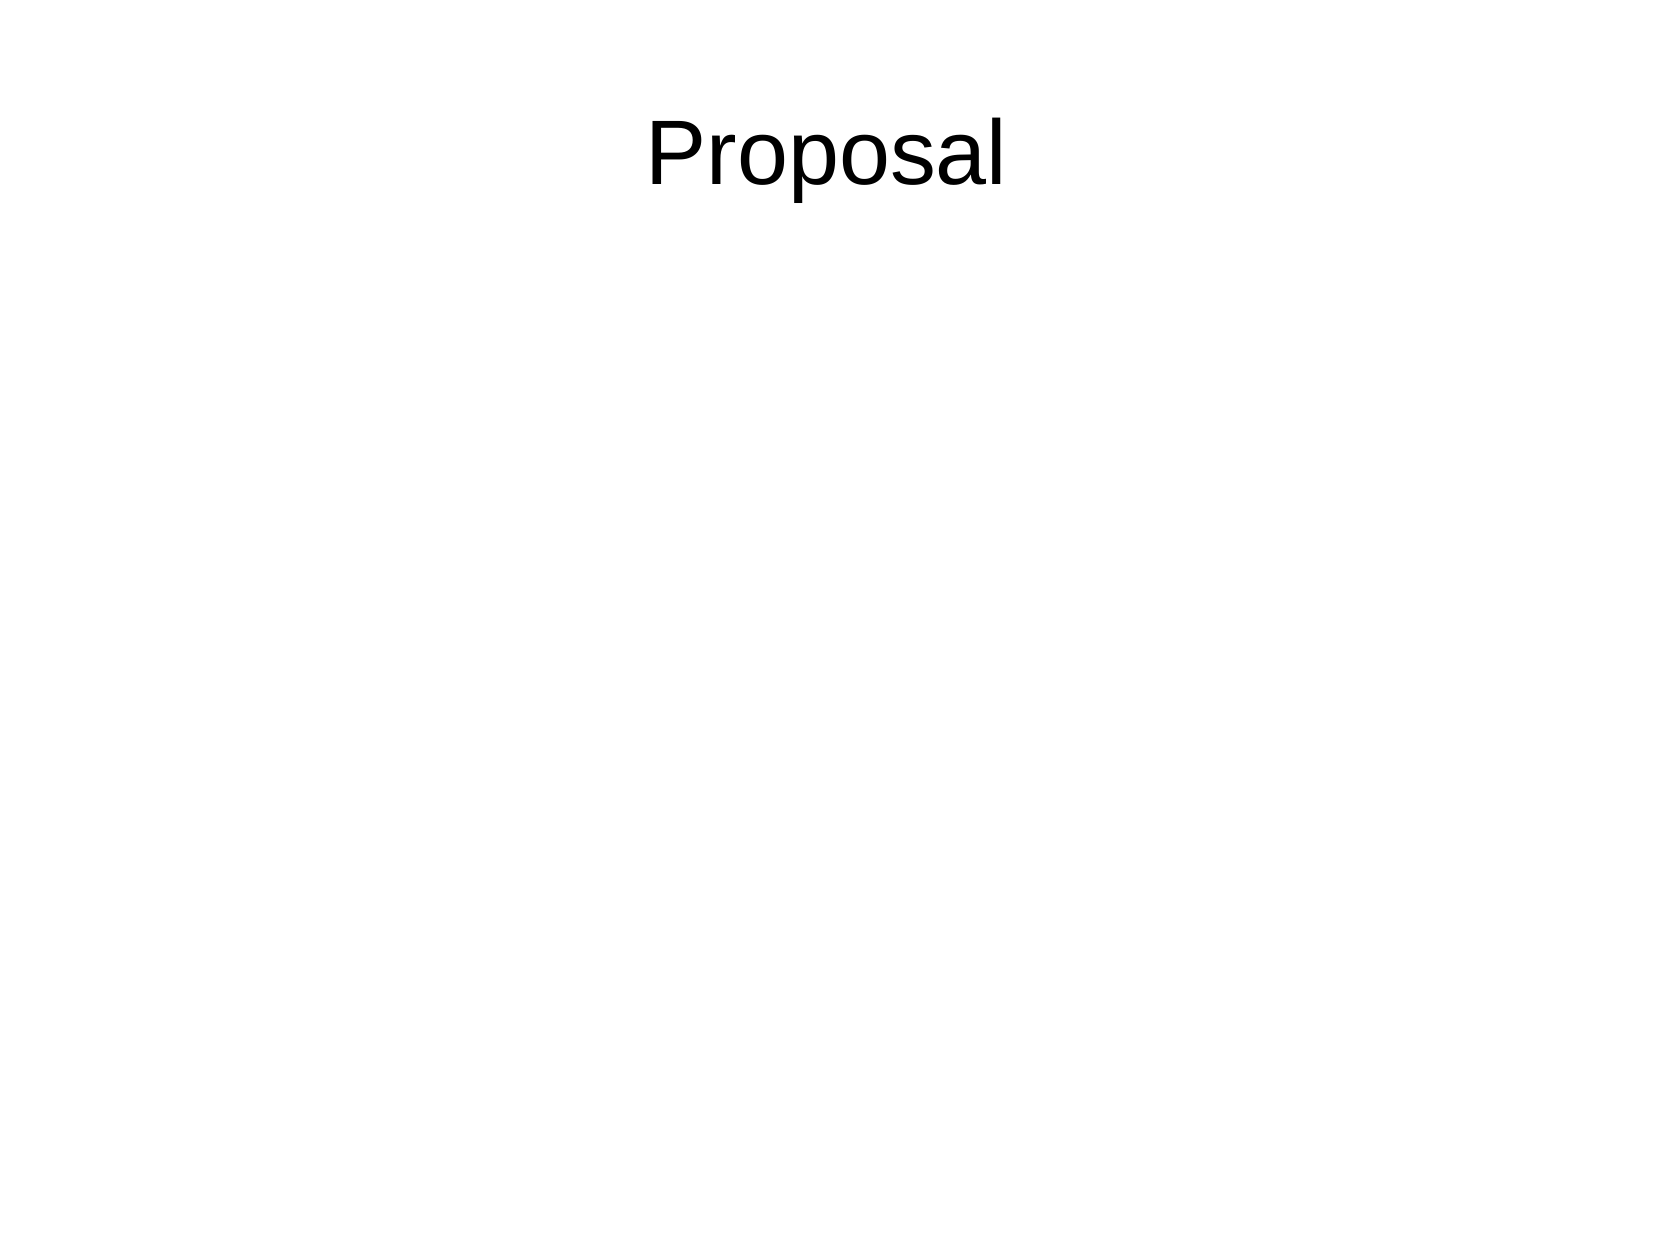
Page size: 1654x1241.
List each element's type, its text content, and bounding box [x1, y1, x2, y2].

title Proposal [82, 49, 1571, 257]
